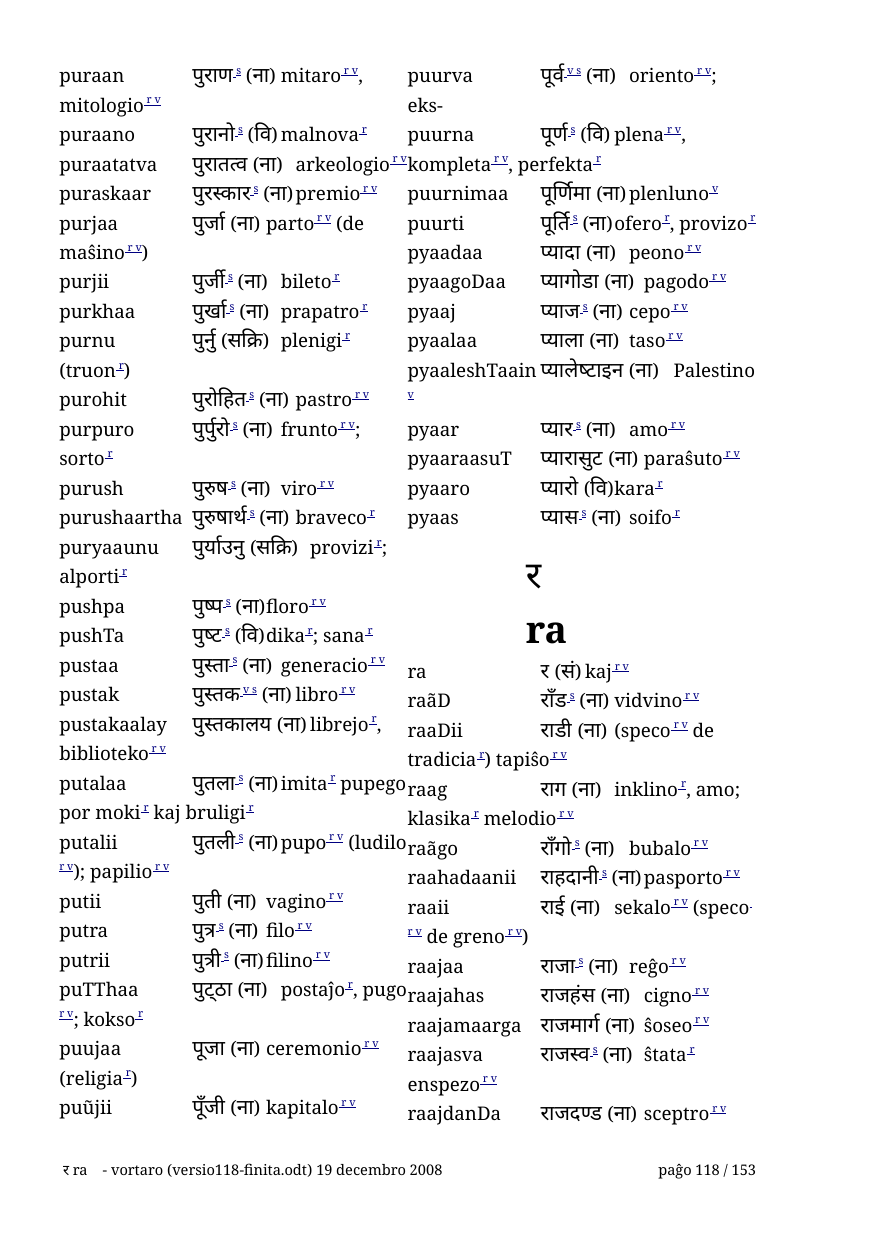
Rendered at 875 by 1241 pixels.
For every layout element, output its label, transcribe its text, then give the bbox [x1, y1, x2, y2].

text raãgo राँगो s (ना) bubalo r v [407, 832, 756, 861]
text purkhaa पुर्खा s (ना) prapatro r [59, 295, 407, 324]
text puũjii पूँजी (ना) kapitalo r v [59, 1091, 407, 1120]
text raajamaarga राजमार्ग (ना) ŝoseo r v [407, 1008, 756, 1038]
text purushaartha पुरुषार्थ s (ना) braveco r [59, 501, 407, 531]
text raahadaanii राहदानी s (ना) pasporto r v [407, 861, 756, 891]
text pyaas प्यास s (ना) soifo r [407, 501, 756, 531]
text pushpa पुष्प s (ना) floro r v [59, 590, 407, 619]
text puryaaunu पुर्याउनु (सक्रि) provizi r; alporti r [59, 531, 407, 590]
text raajahas राजहंस (ना) cigno r v [407, 979, 756, 1008]
text putii पुती (ना) vagino r v [59, 884, 407, 914]
text pustakaalay पुस्तकालय (ना) librejo r, biblioteko r v [59, 708, 407, 767]
text puTThaa पुट्ठा (ना) postaĵo r, pugo r v; kokso r [59, 973, 407, 1032]
text pustak पुस्तक v s (ना) libro r v [59, 678, 407, 708]
text pyaaraasuT प्यारासुट (ना) paraŝuto r v [407, 442, 756, 472]
text pushTa पुष्ट s (वि) dika r; sana r [59, 619, 407, 649]
text puraan पुराण s (ना) mitaro r v, mitologio r v [59, 59, 407, 118]
text purnu पुर्नु (सक्रि) plenigi r (truon r) [59, 324, 407, 383]
text raaii राई (ना) sekalo r v (speco r v de greno r v) [407, 891, 756, 949]
text putalaa पुतला s (ना) imita r pupego por moki r kaj bruligi r [59, 767, 407, 826]
text pyaaleshTaain प्यालेष्टाइन (ना) Palestino v [407, 354, 756, 413]
text pustaa पुस्ता s (ना) generacio r v [59, 649, 407, 678]
text purjaa पुर्जा (ना) parto r v (de maŝino r v) [59, 206, 407, 265]
text raajdanDa राजदण्ड (ना) sceptro r v [407, 1097, 756, 1126]
text purohit पुरोहित s (ना) pastro r v [59, 383, 407, 413]
subtitle र ra [407, 548, 756, 655]
text raag राग (ना) inklino r, amo; klasika r melodio r v [407, 773, 756, 832]
text purpuro पुर्पुरो s (ना) frunto r v; sorto r [59, 413, 407, 472]
text raaDii राडी (ना) (speco r v de tradicia r) tapiŝo r v [407, 714, 756, 773]
text puraano पुरानो s (वि) malnova r [59, 118, 407, 147]
text pyaaro प्यारो (वि) kara r [407, 472, 756, 501]
text pyaar प्यार s (ना) amo r v [407, 413, 756, 442]
text puurva पूर्व v s (ना) oriento r v; eks- [407, 59, 756, 118]
text pyaaj प्याज s (ना) cepo r v [407, 295, 756, 324]
text putalii पुतली s (ना) pupo r v (ludilo r v); papilio r v [59, 826, 407, 884]
text puurti पूर्ति s (ना) ofero r, provizo r [407, 206, 756, 236]
text puujaa पूजा (ना) ceremonio r v (religia r) [59, 1032, 407, 1091]
text ra र (सं) kaj r v [407, 655, 756, 684]
text pyaadaa प्यादा (ना) peono r v [407, 236, 756, 265]
text raajasva राजस्व s (ना) ŝtata r enspezo r v [407, 1038, 756, 1097]
text purjii पुर्जी s (ना) bileto r [59, 265, 407, 295]
text puurnimaa पूर्णिमा (ना) plenluno v [407, 177, 756, 206]
text pyaalaa प्याला (ना) taso r v [407, 324, 756, 354]
text putrii पुत्री s (ना) filino r v [59, 943, 407, 973]
text raãD राँड s (ना) vidvino r v [407, 684, 756, 714]
text pyaagoDaa प्यागोडा (ना) pagodo r v [407, 265, 756, 295]
text purush पुरुष s (ना) viro r v [59, 472, 407, 501]
text puraskaar पुरस्कार s (ना) premio r v [59, 177, 407, 206]
text puurna पूर्ण s (वि) plena r v, kompleta r v, perfekta r [407, 118, 756, 177]
text raajaa राजा s (ना) reĝo r v [407, 949, 756, 979]
text puraatatva पुरातत्व (ना) arkeologio r v [59, 147, 407, 177]
text putra पुत्र s (ना) filo r v [59, 914, 407, 943]
